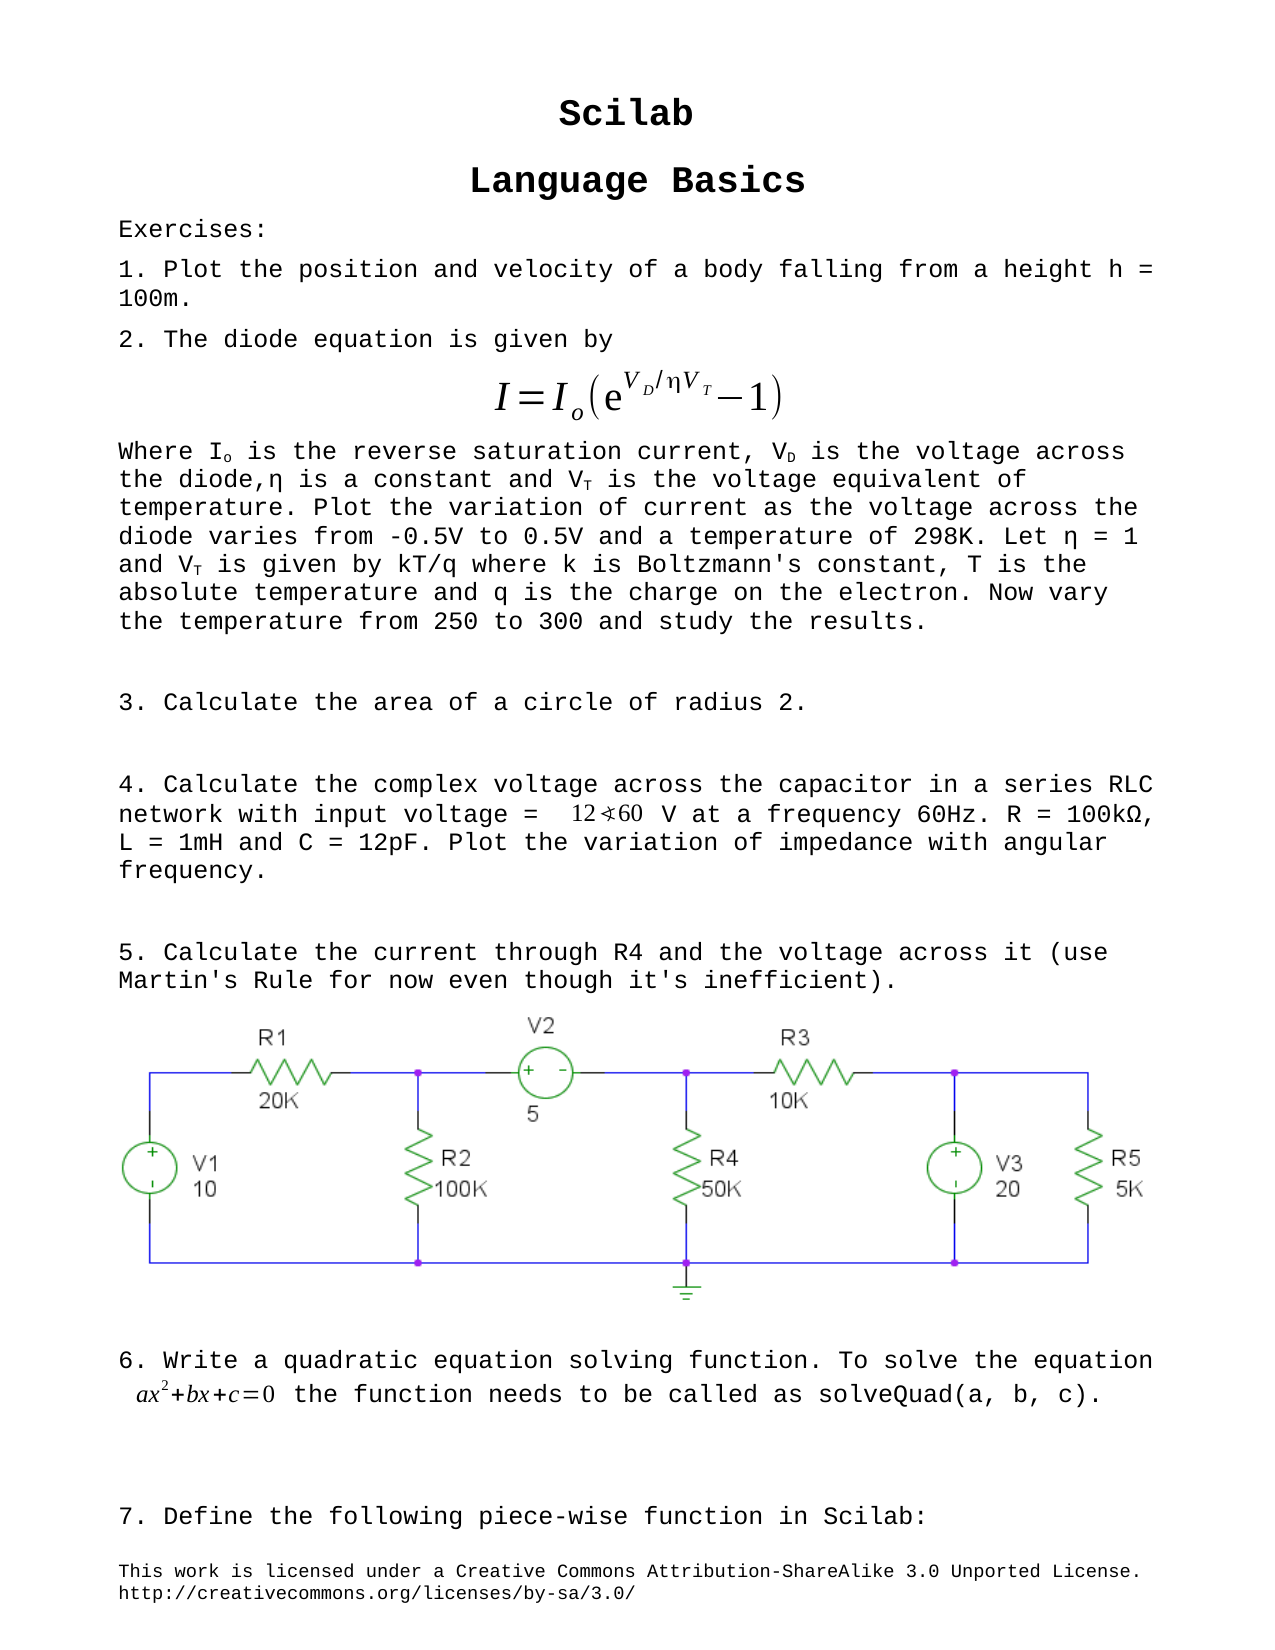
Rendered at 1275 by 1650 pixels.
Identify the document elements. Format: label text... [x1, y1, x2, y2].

text 5. Calculate the current through R4 and the voltage across it (use Martin's Rule for now even though it's inefficient). [118, 940, 1157, 996]
text 2. The diode equation is given by [118, 326, 1157, 354]
text 6. Write a quadratic equation solving function. To solve the equation the function needs to be called as solveQuad(a, b, c). [118, 1348, 1157, 1410]
picture [118, 1008, 1157, 1308]
text 1. Plot the position and velocity of a body falling from a height h = 100m. [118, 257, 1157, 314]
title Language Basics [118, 161, 1157, 204]
text 3. Calculate the area of a circle of radius 2. [118, 690, 1157, 718]
text 4. Calculate the complex voltage across the capacitor in a series RLC network with input voltage = V at a frequency 60Hz. R = 100kΩ, L = 1mH and C = 12pF. Plot the variation of impedance with angular frequency. [118, 772, 1157, 886]
text Exercises: [118, 216, 1157, 244]
text Where Io is the reverse saturation current, VD is the voltage across the diode,η is a constant and VT is the voltage equivalent of temperature. Plot the variation of current as the voltage across the diode varies from -0.5V to 0.5V and a temperature of 298K. Let η = 1 and VT is given by kT/q where k is Boltzmann's constant, T is the absolute temperature and q is the charge on the electron. Now vary the temperature from 250 to 300 and study the results. [118, 438, 1157, 637]
text 7. Define the following piece-wise function in Scilab: [118, 1504, 1157, 1532]
title Scilab [118, 94, 1157, 136]
